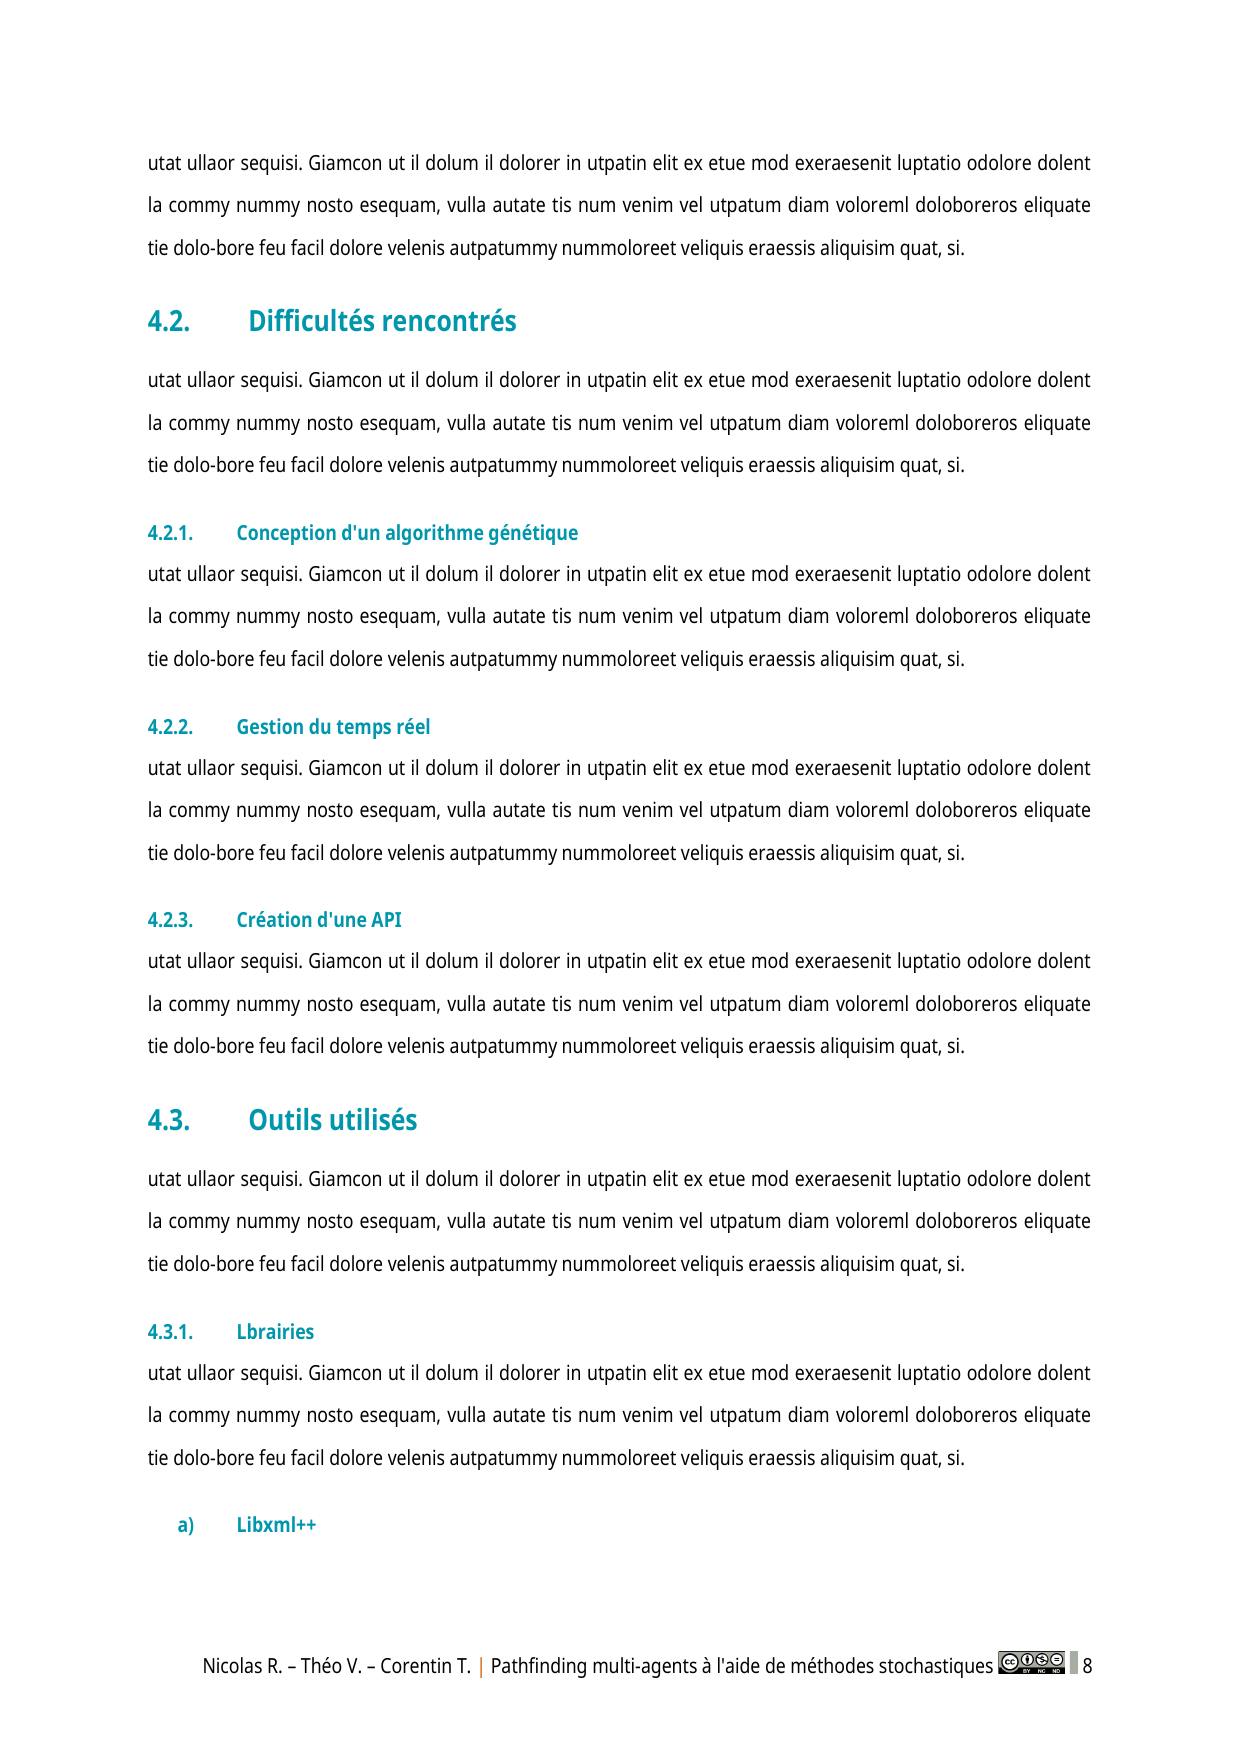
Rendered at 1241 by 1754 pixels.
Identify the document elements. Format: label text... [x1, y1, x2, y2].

text utat ullaor sequisi. Giamcon ut il dolum il dolorer in utpatin elit ex etue mod exeraesenit luptatio odolore dolent la commy nummy nosto esequam, vulla autate tis num venim vel utpatum diam voloreml doloboreros eliquate tie dolo-bore feu facil dolore velenis autpatummy nummoloreet veliquis eraessis aliquisim quat, si. [148, 1358, 1092, 1471]
text utat ullaor sequisi. Giamcon ut il dolum il dolorer in utpatin elit ex etue mod exeraesenit luptatio odolore dolent la commy nummy nosto esequam, vulla autate tis num venim vel utpatum diam voloreml doloboreros eliquate tie dolo-bore feu facil dolore velenis autpatummy nummoloreet veliquis eraessis aliquisim quat, si. [148, 559, 1092, 673]
text utat ullaor sequisi. Giamcon ut il dolum il dolorer in utpatin elit ex etue mod exeraesenit luptatio odolore dolent la commy nummy nosto esequam, vulla autate tis num venim vel utpatum diam voloreml doloboreros eliquate tie dolo-bore feu facil dolore velenis autpatummy nummoloreet veliquis eraessis aliquisim quat, si. [148, 365, 1092, 479]
subtitle Création d'une API [148, 906, 1092, 934]
picture [1069, 1651, 1078, 1674]
text utat ullaor sequisi. Giamcon ut il dolum il dolorer in utpatin elit ex etue mod exeraesenit luptatio odolore dolent la commy nummy nosto esequam, vulla autate tis num venim vel utpatum diam voloreml doloboreros eliquate tie dolo-bore feu facil dolore velenis autpatummy nummoloreet veliquis eraessis aliquisim quat, si. [148, 1164, 1092, 1278]
subtitle Conception d'un algorithme génétique [148, 518, 1092, 546]
subtitle Libxml++ [177, 1511, 1092, 1539]
text utat ullaor sequisi. Giamcon ut il dolum il dolorer in utpatin elit ex etue mod exeraesenit luptatio odolore dolent la commy nummy nosto esequam, vulla autate tis num venim vel utpatum diam voloreml doloboreros eliquate tie dolo-bore feu facil dolore velenis autpatummy nummoloreet veliquis eraessis aliquisim quat, si. [148, 753, 1092, 866]
subtitle Outils utilisés [148, 1099, 1092, 1139]
subtitle Lbrairies [148, 1317, 1092, 1345]
picture [998, 1651, 1065, 1674]
subtitle Gestion du temps réel [148, 712, 1092, 740]
text utat ullaor sequisi. Giamcon ut il dolum il dolorer in utpatin elit ex etue mod exeraesenit luptatio odolore dolent la commy nummy nosto esequam, vulla autate tis num venim vel utpatum diam voloreml doloboreros eliquate tie dolo-bore feu facil dolore velenis autpatummy nummoloreet veliquis eraessis aliquisim quat, si. [148, 148, 1092, 261]
subtitle Difficultés rencontrés [148, 301, 1092, 340]
text utat ullaor sequisi. Giamcon ut il dolum il dolorer in utpatin elit ex etue mod exeraesenit luptatio odolore dolent la commy nummy nosto esequam, vulla autate tis num venim vel utpatum diam voloreml doloboreros eliquate tie dolo-bore feu facil dolore velenis autpatummy nummoloreet veliquis eraessis aliquisim quat, si. [148, 946, 1092, 1060]
